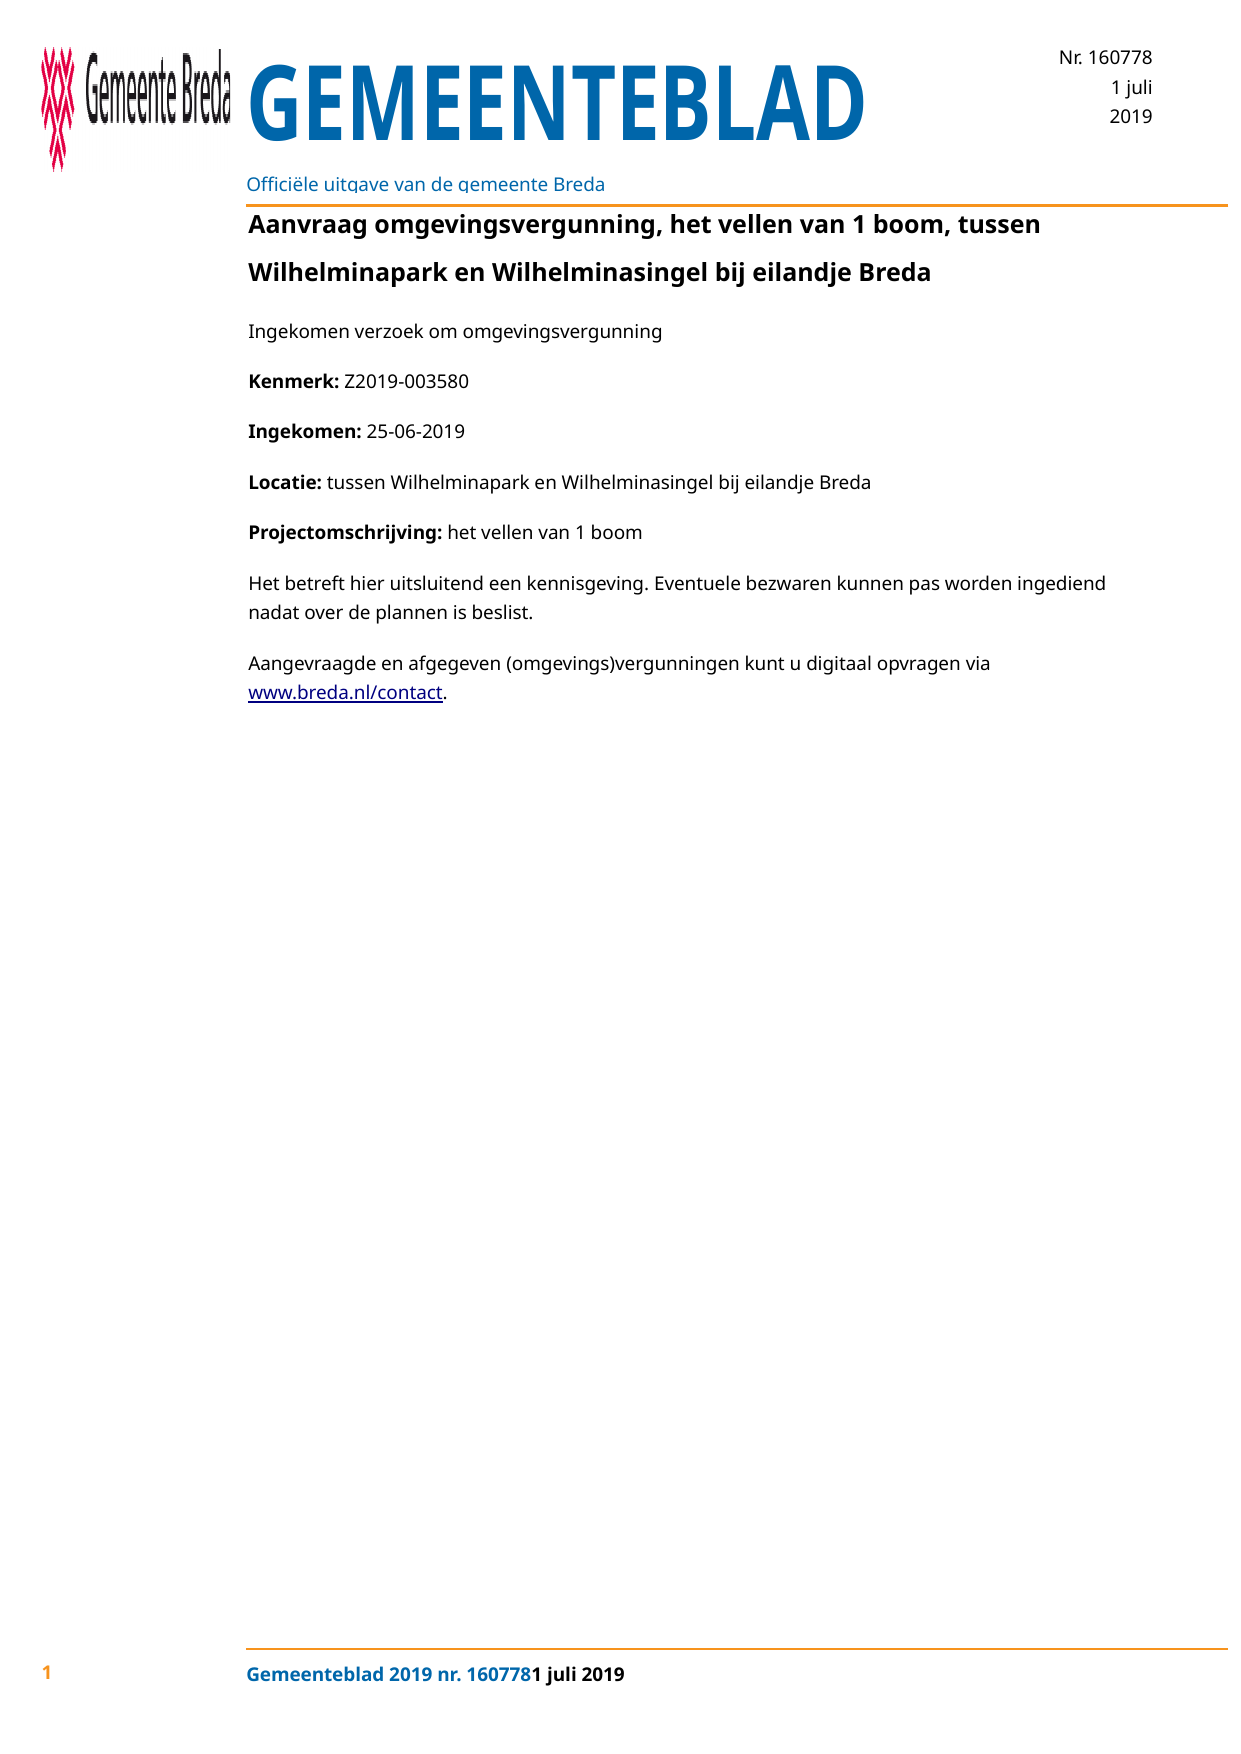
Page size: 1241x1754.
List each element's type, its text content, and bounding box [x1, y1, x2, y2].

text Aangevraagde en afgegeven (omgevings)vergunningen kunt u digitaal opvragen via www.breda.nl/contact. [248, 650, 1152, 705]
text Projectomschrijving: het vellen van 1 boom [248, 519, 1152, 545]
picture [41, 47, 231, 172]
text Locatie: tussen Wilhelminapark en Wilhelminasingel bij eilandje Breda [248, 469, 1152, 495]
text Ingekomen verzoek om omgevingsvergunning [248, 318, 1152, 344]
text Ingekomen: 25-06-2019 [248, 419, 1152, 444]
text Aanvraag omgevingsvergunning, het vellen van 1 boom, tussen Wilhelminapark en Wilhelminasingel bij eilandje Breda [248, 207, 1152, 288]
text Kenmerk: Z2019-003580 [248, 368, 1152, 394]
text Het betreft hier uitsluitend een kennisgeving. Eventuele bezwaren kunnen pas worden ingediend nadat over de plannen is beslist. [248, 570, 1152, 625]
